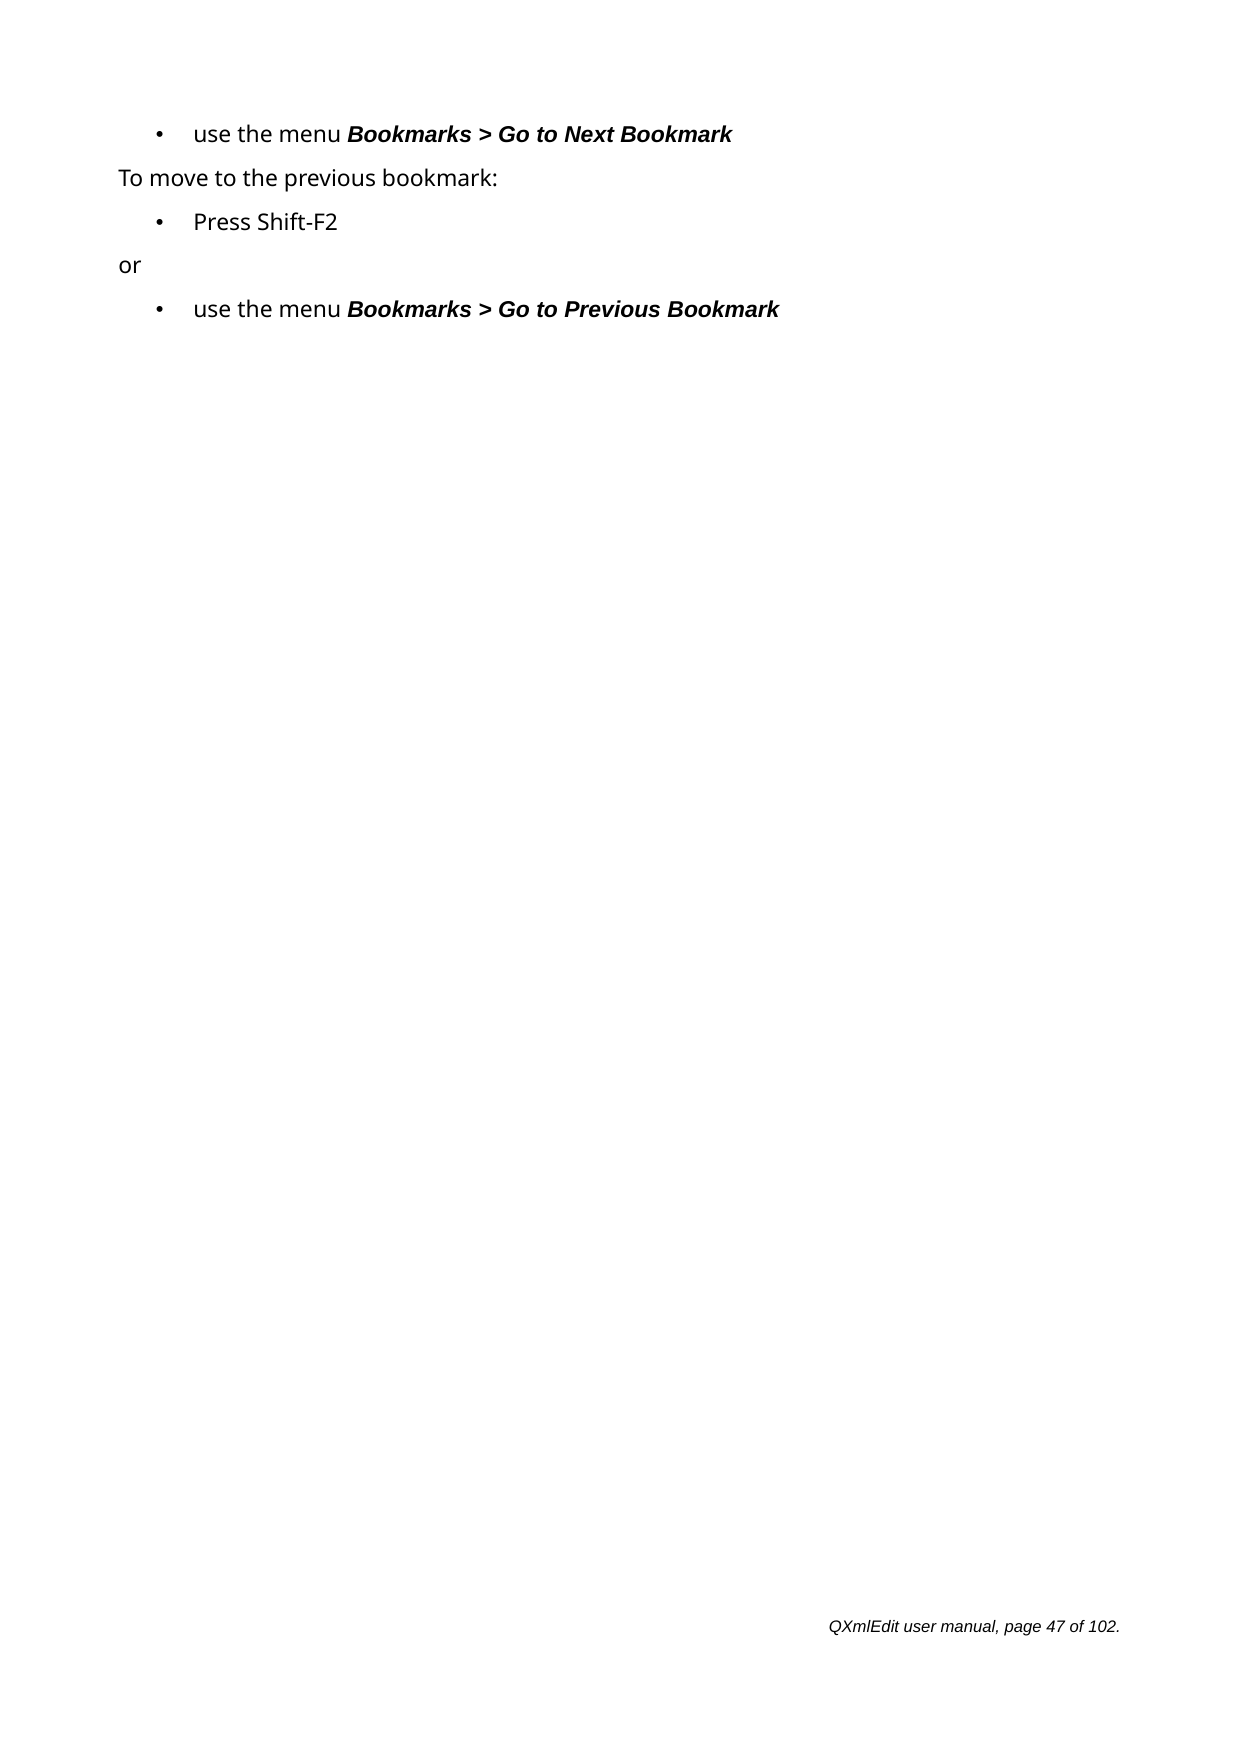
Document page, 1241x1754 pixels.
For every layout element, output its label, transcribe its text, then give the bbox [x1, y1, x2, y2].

text or [118, 249, 1122, 281]
list use the menu Bookmarks > Go to Next Bookmark [156, 118, 1122, 149]
text To move to the previous bookmark: [118, 162, 1122, 193]
list use the menu Bookmarks > Go to Previous Bookmark [156, 293, 1122, 324]
list Press Shift-F2 [156, 206, 1122, 237]
